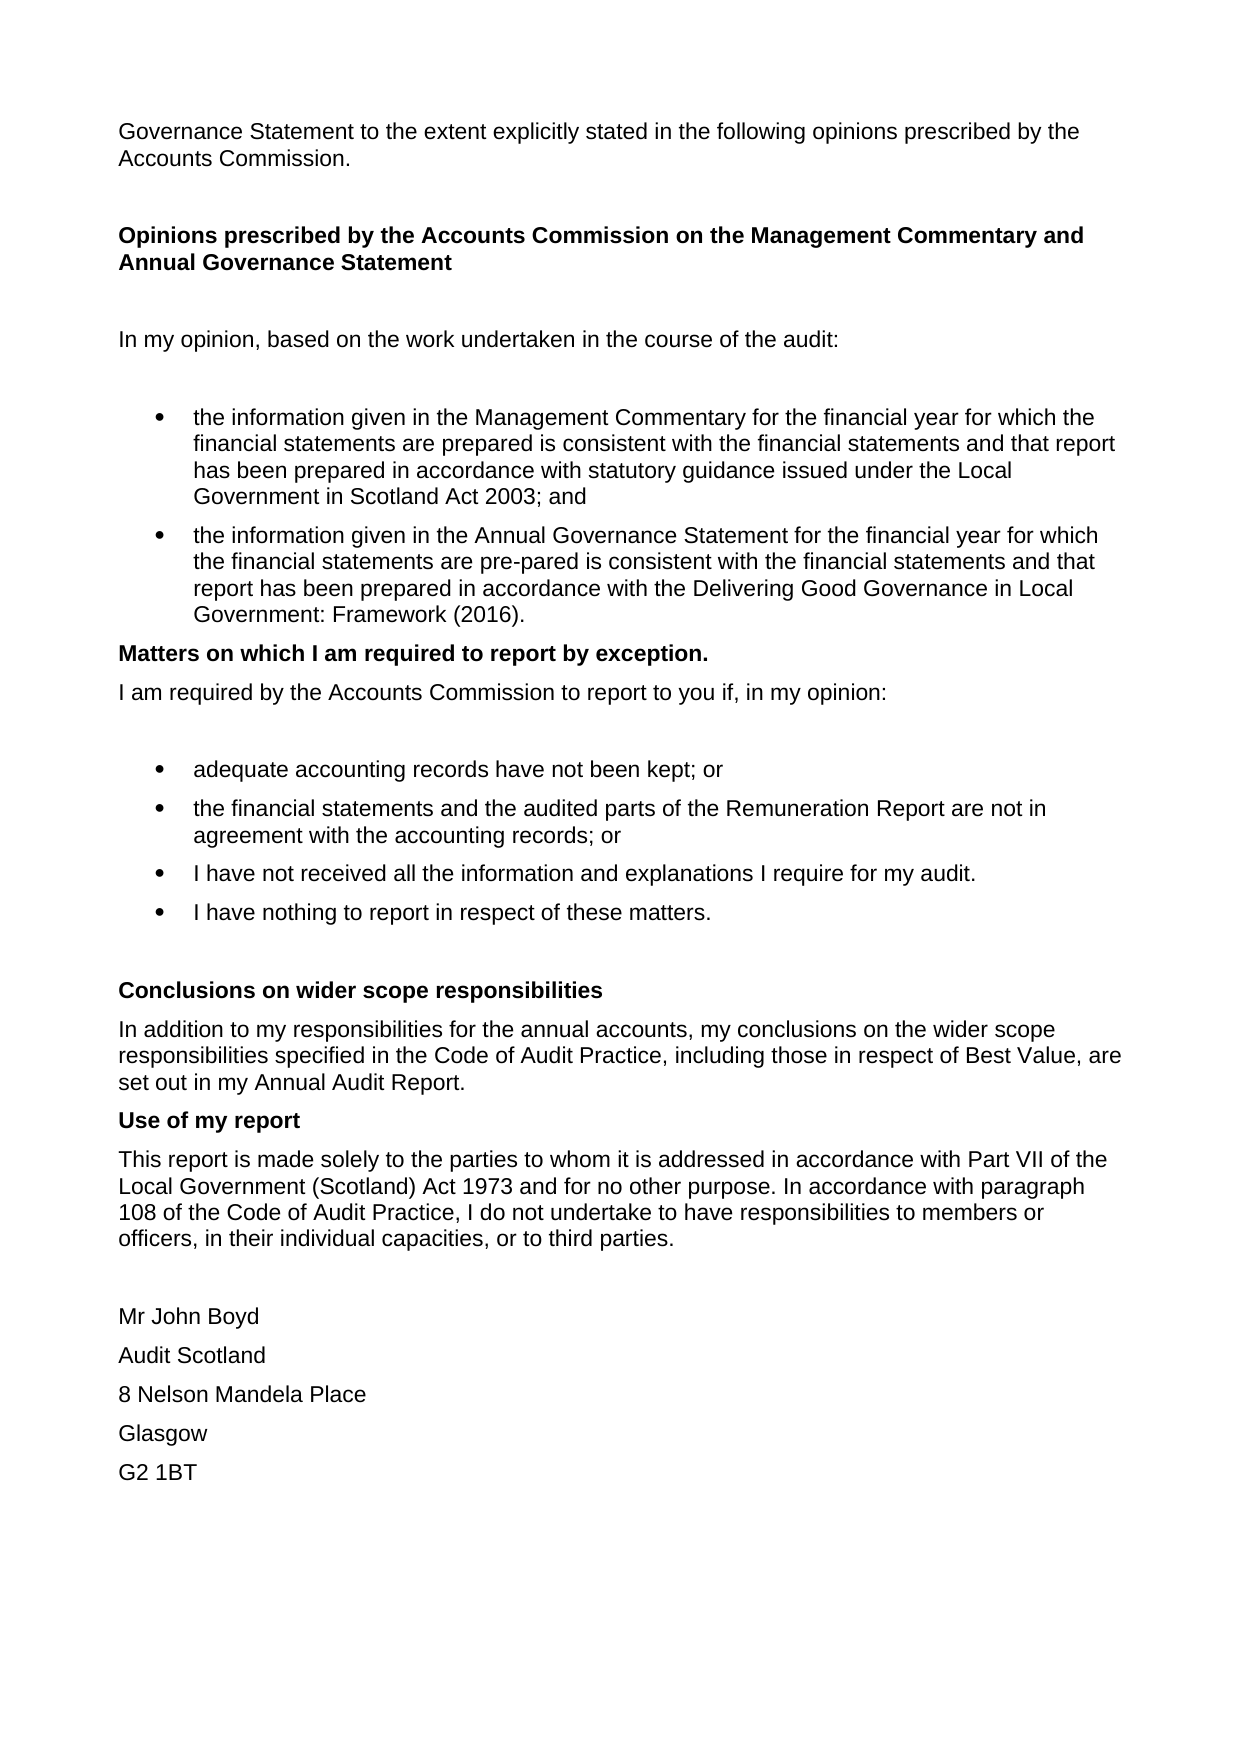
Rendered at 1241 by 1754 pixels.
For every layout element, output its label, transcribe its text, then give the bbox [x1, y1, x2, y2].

list the information given in the Annual Governance Statement for the financial year for which the financial statements are pre-pared is consistent with the financial statements and that report has been prepared in accordance with the Delivering Good Governance in Local Government: Framework (2016). [156, 522, 1122, 627]
text 8 Nelson Mandela Place [118, 1381, 1122, 1407]
list the financial statements and the audited parts of the Remuneration Report are not in agreement with the accounting records; or [156, 795, 1122, 848]
list the information given in the Management Commentary for the financial year for which the financial statements are prepared is consistent with the financial statements and that report has been prepared in accordance with statutory guidance issued under the Local Government in Scotland Act 2003; and [156, 404, 1122, 509]
text Audit Scotland [118, 1342, 1122, 1368]
text In my opinion, based on the work undertaken in the course of the audit: [118, 326, 1122, 353]
text Opinions prescribed by the Accounts Commission on the Management Commentary and Annual Governance Statement [118, 222, 1122, 275]
list I have nothing to report in respect of these matters. [156, 899, 1122, 926]
text Use of my report [118, 1107, 1122, 1134]
text G2 1BT [118, 1458, 1122, 1485]
text Conclusions on wider scope responsibilities [118, 977, 1122, 1003]
list adequate accounting records have not been kept; or [156, 756, 1122, 783]
text I am required by the Accounts Commission to report to you if, in my opinion: [118, 679, 1122, 705]
text In addition to my responsibilities for the annual accounts, my conclusions on the wider scope responsibilities specified in the Code of Audit Practice, including those in respect of Best Value, are set out in my Annual Audit Report. [118, 1016, 1122, 1095]
text Mr John Boyd [118, 1303, 1122, 1329]
text Matters on which I am required to report by exception. [118, 640, 1122, 666]
list I have not received all the information and explanations I require for my audit. [156, 860, 1122, 887]
text Glasgow [118, 1419, 1122, 1446]
text Governance Statement to the extent explicitly stated in the following opinions prescribed by the Accounts Commission. [118, 118, 1122, 171]
text This report is made solely to the parties to whom it is addressed in accordance with Part VII of the Local Government (Scotland) Act 1973 and for no other purpose. In accordance with paragraph 108 of the Code of Audit Practice, I do not undertake to have responsibilities to members or officers, in their individual capacities, or to third parties. [118, 1146, 1122, 1252]
